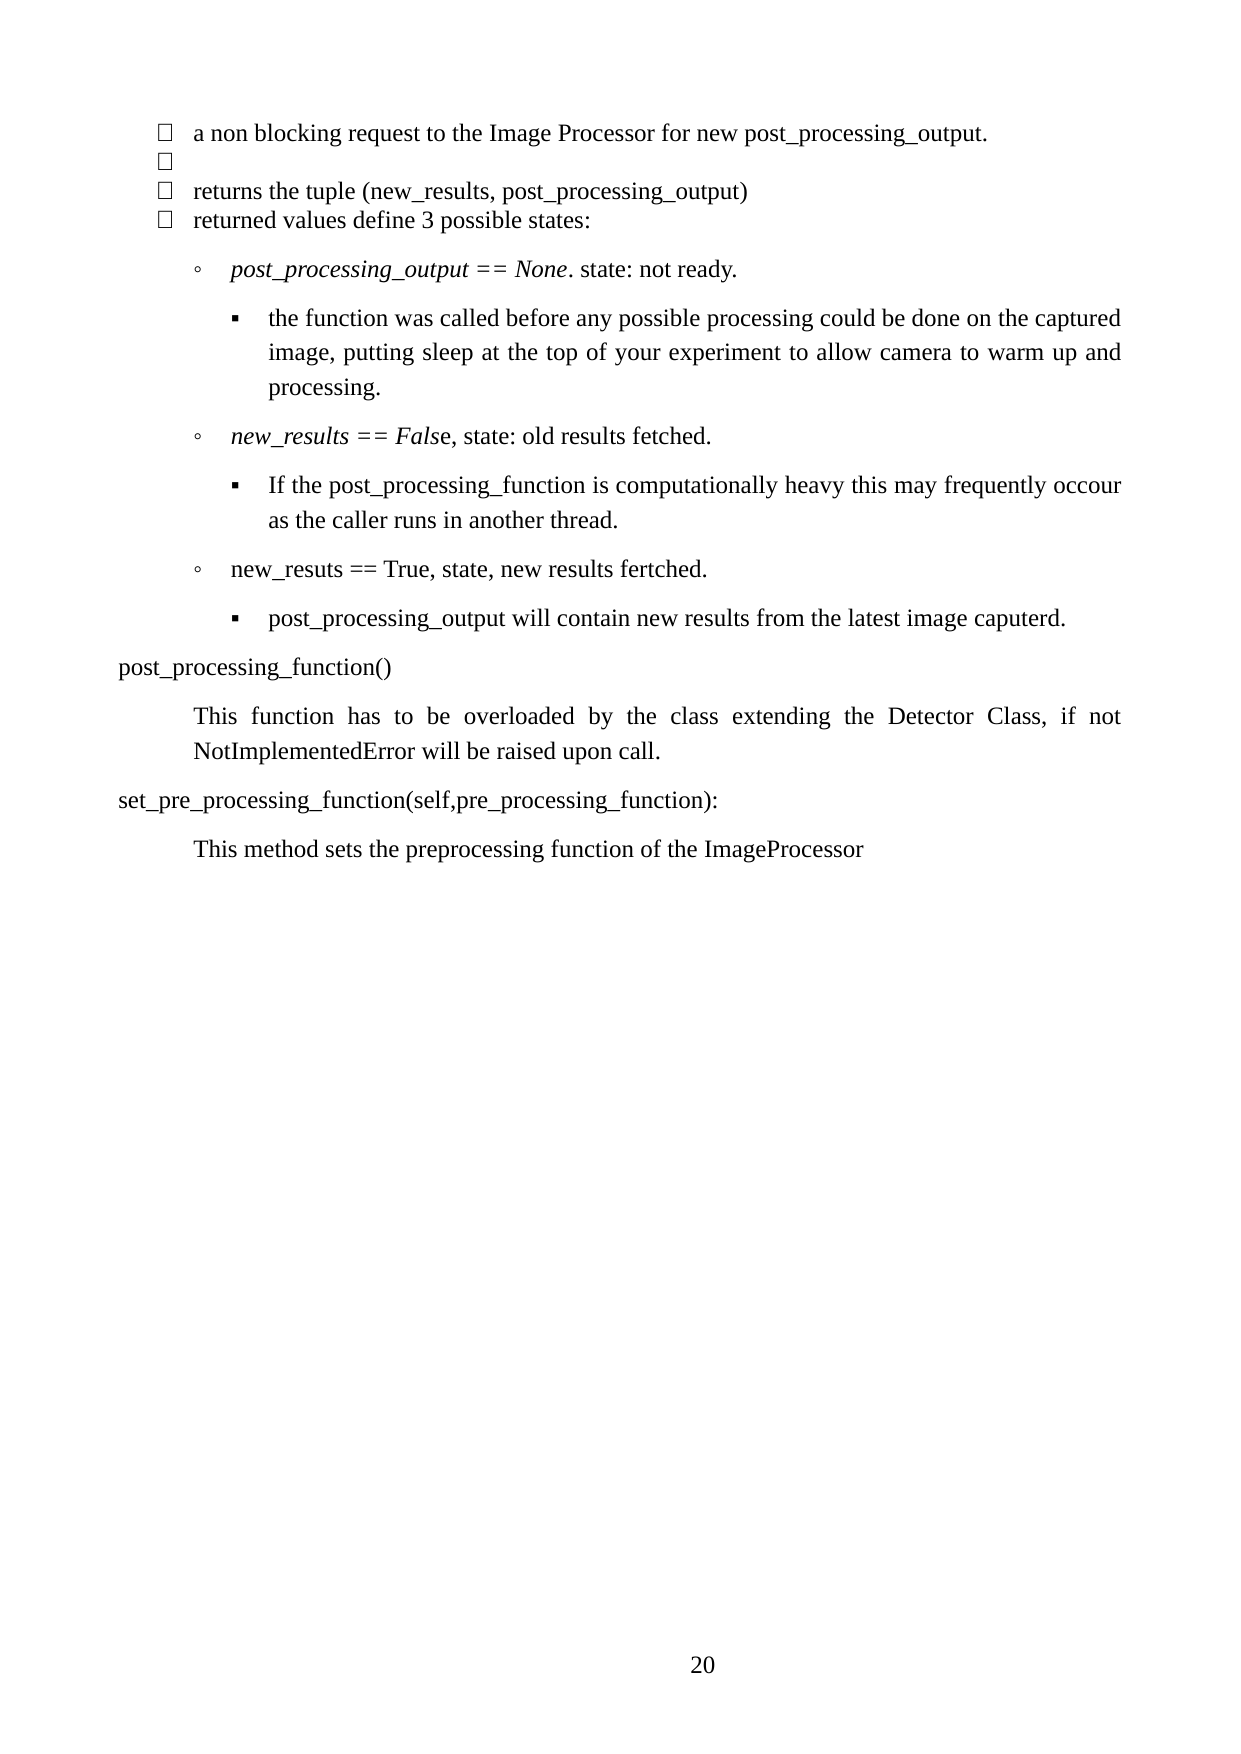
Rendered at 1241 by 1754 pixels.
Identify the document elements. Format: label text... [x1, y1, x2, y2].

list the function was called before any possible processing could be done on the captured image, putting sleep at the top of your experiment to allow camera to warm up and processing. [231, 303, 1122, 401]
list post_processing_output == None. state: not ready. [193, 254, 1122, 283]
list returned values define 3 possible states: [156, 204, 1122, 233]
text This method sets the preprocessing function of the ImageProcessor [118, 834, 1122, 863]
text post_processing_function() [118, 652, 1122, 681]
list new_results == False, state: old results fetched. [193, 421, 1122, 450]
text This function has to be overloaded by the class extending the Detector Class, if not NotImplementedError will be raised upon call. [193, 701, 1122, 764]
list a non blocking request to the Image Processor for new post_processing_output. [156, 118, 1122, 147]
list post_processing_output will contain new results from the latest image caputerd. [231, 603, 1122, 632]
text set_pre_processing_function(self,pre_processing_function): [118, 785, 1122, 813]
list returns the tuple (new_results, post_processing_output) [156, 176, 1122, 204]
list If the post_processing_function is computationally heavy this may frequently occour as the caller runs in another thread. [231, 470, 1122, 533]
list new_resuts == True, state, new results fertched. [193, 554, 1122, 583]
